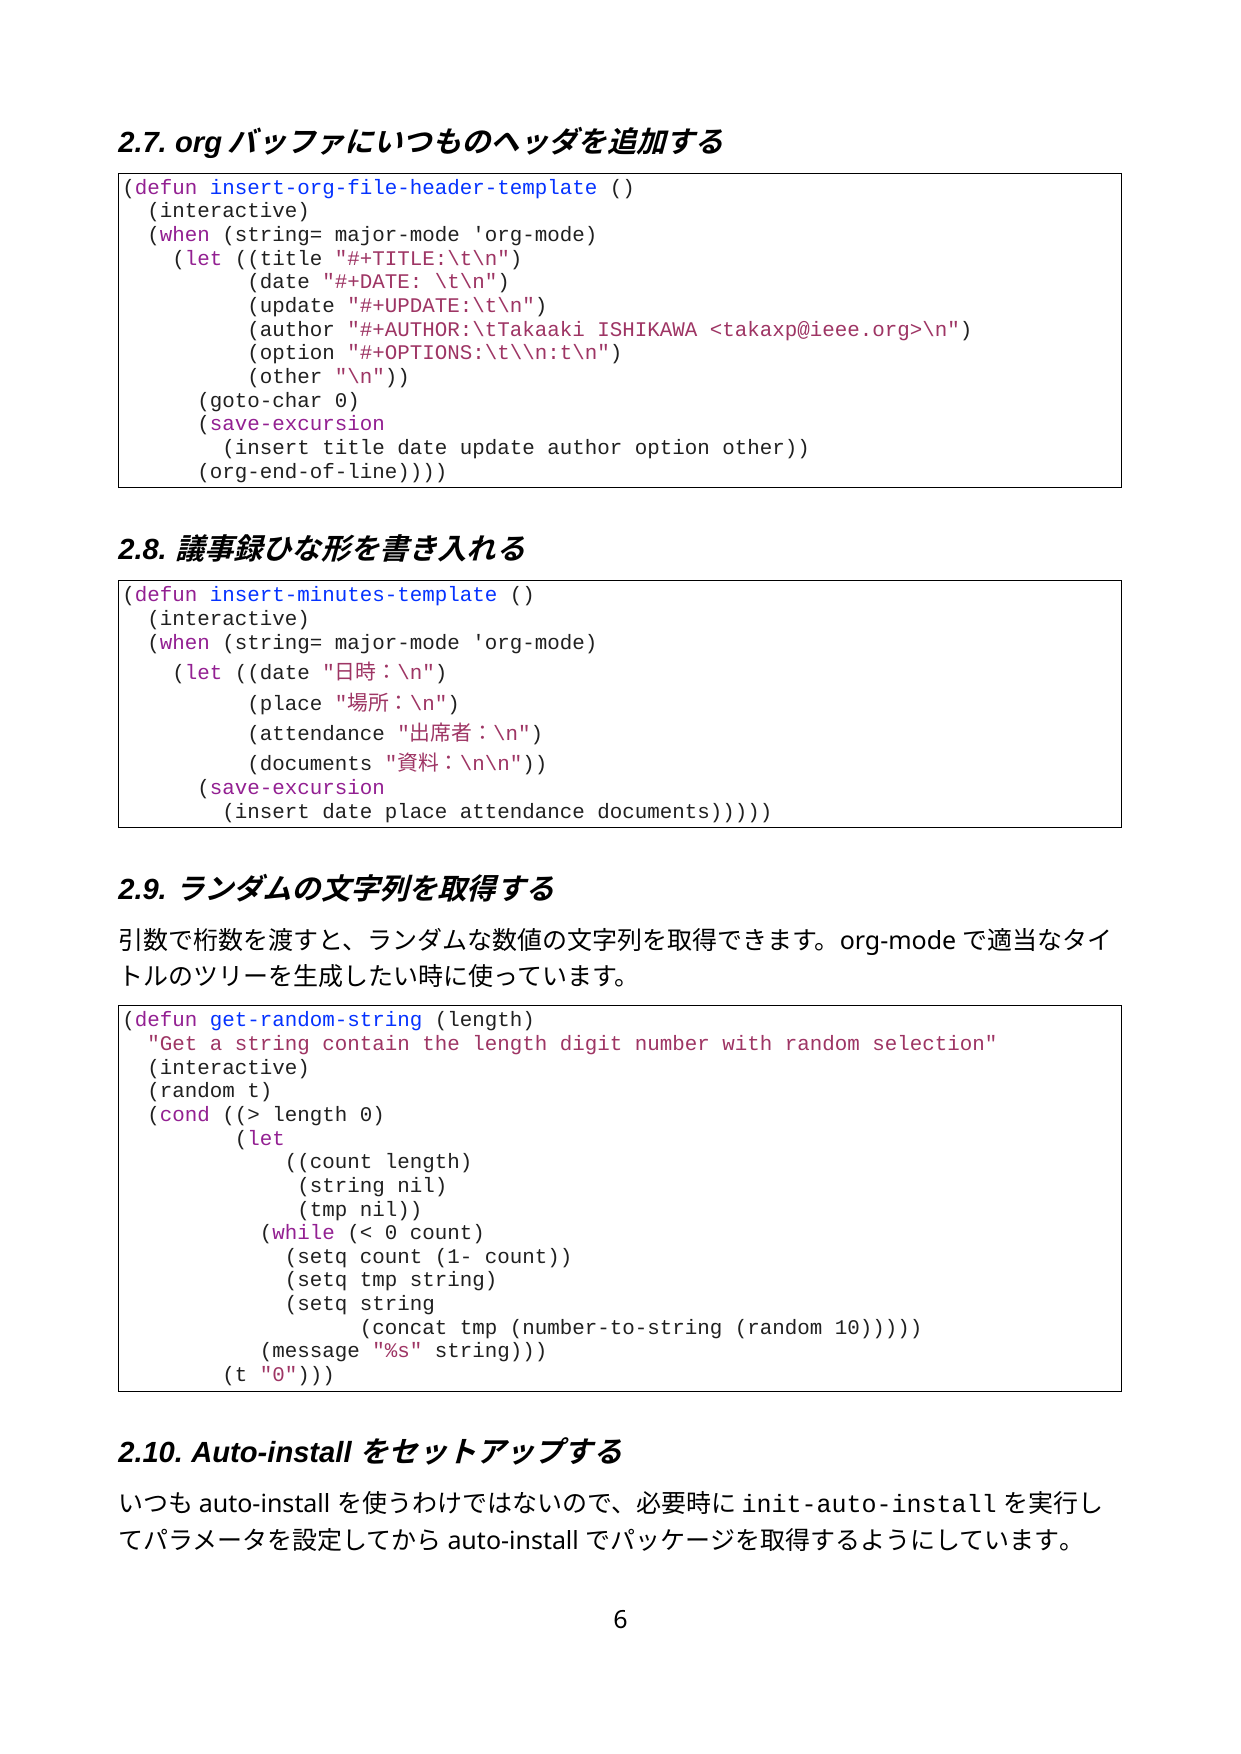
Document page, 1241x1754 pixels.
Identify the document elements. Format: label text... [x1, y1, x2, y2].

text (tmp nil)) [119, 1194, 1121, 1218]
text (let ((date "日時：\n") [119, 651, 1121, 682]
text (insert date place attendance documents))))) [119, 797, 1121, 827]
text (setq tmp string) [119, 1266, 1121, 1289]
text (random t) [119, 1076, 1121, 1100]
text (defun insert-org-file-header-template () [119, 174, 1121, 197]
text (concat tmp (number-to-string (random 10))))) [119, 1313, 1121, 1336]
text (date "#+DATE: \t\n") [119, 267, 1121, 291]
text (update "#+UPDATE:\t\n") [119, 291, 1121, 315]
text (interactive) [119, 1053, 1121, 1076]
subtitle Auto-install をセットアップする [118, 1429, 1122, 1471]
subtitle 議事録ひな形を書き入れる [118, 526, 1122, 568]
text (author "#+AUTHOR:\tTakaaki ISHIKAWA <takaxp@ieee.org>\n") [119, 315, 1121, 338]
text (setq count (1- count)) [119, 1242, 1121, 1266]
text 引数で桁数を渡すと、ランダムな数値の文字列を取得できます。org-mode で適当なタイトルのツリーを生成したい時に使っています。 [118, 920, 1122, 993]
text (interactive) [119, 197, 1121, 220]
text (interactive) [119, 604, 1121, 628]
text (place "場所：\n") [119, 682, 1121, 712]
text (attendance "出席者：\n") [119, 712, 1121, 743]
text (string nil) [119, 1171, 1121, 1194]
subtitle orgバッファにいつものヘッダを追加する [118, 118, 1122, 160]
text (when (string= major-mode 'org-mode) [119, 220, 1121, 244]
text (save-excursion [119, 409, 1121, 433]
text (defun get-random-string (length) [119, 1006, 1121, 1029]
text (org-end-of-line)))) [119, 457, 1121, 487]
text (defun insert-minutes-template () [119, 581, 1121, 604]
text (option "#+OPTIONS:\t\\n:t\n") [119, 338, 1121, 362]
text (save-excursion [119, 773, 1121, 797]
text (insert title date update author option other)) [119, 433, 1121, 457]
text ((count length) [119, 1147, 1121, 1171]
text (let ((title "#+TITLE:\t\n") [119, 244, 1121, 267]
text いつも auto-install を使うわけではないので、必要時に init-auto-install を実行してパラメータを設定してから auto-install でパッケージを取得するようにしています。 [118, 1484, 1122, 1557]
text (cond ((> length 0) [119, 1100, 1121, 1124]
text "Get a string contain the length digit number with random selection" [119, 1029, 1121, 1053]
text (goto-char 0) [119, 386, 1121, 409]
text (when (string= major-mode 'org-mode) [119, 628, 1121, 651]
text (t "0"))) [119, 1360, 1121, 1391]
text (message "%s" string))) [119, 1336, 1121, 1360]
text (other "\n")) [119, 362, 1121, 386]
text (while (< 0 count) [119, 1218, 1121, 1242]
text (documents "資料：\n\n")) [119, 743, 1121, 773]
text (setq string [119, 1289, 1121, 1313]
text (let [119, 1124, 1121, 1147]
subtitle ランダムの文字列を取得する [118, 866, 1122, 908]
